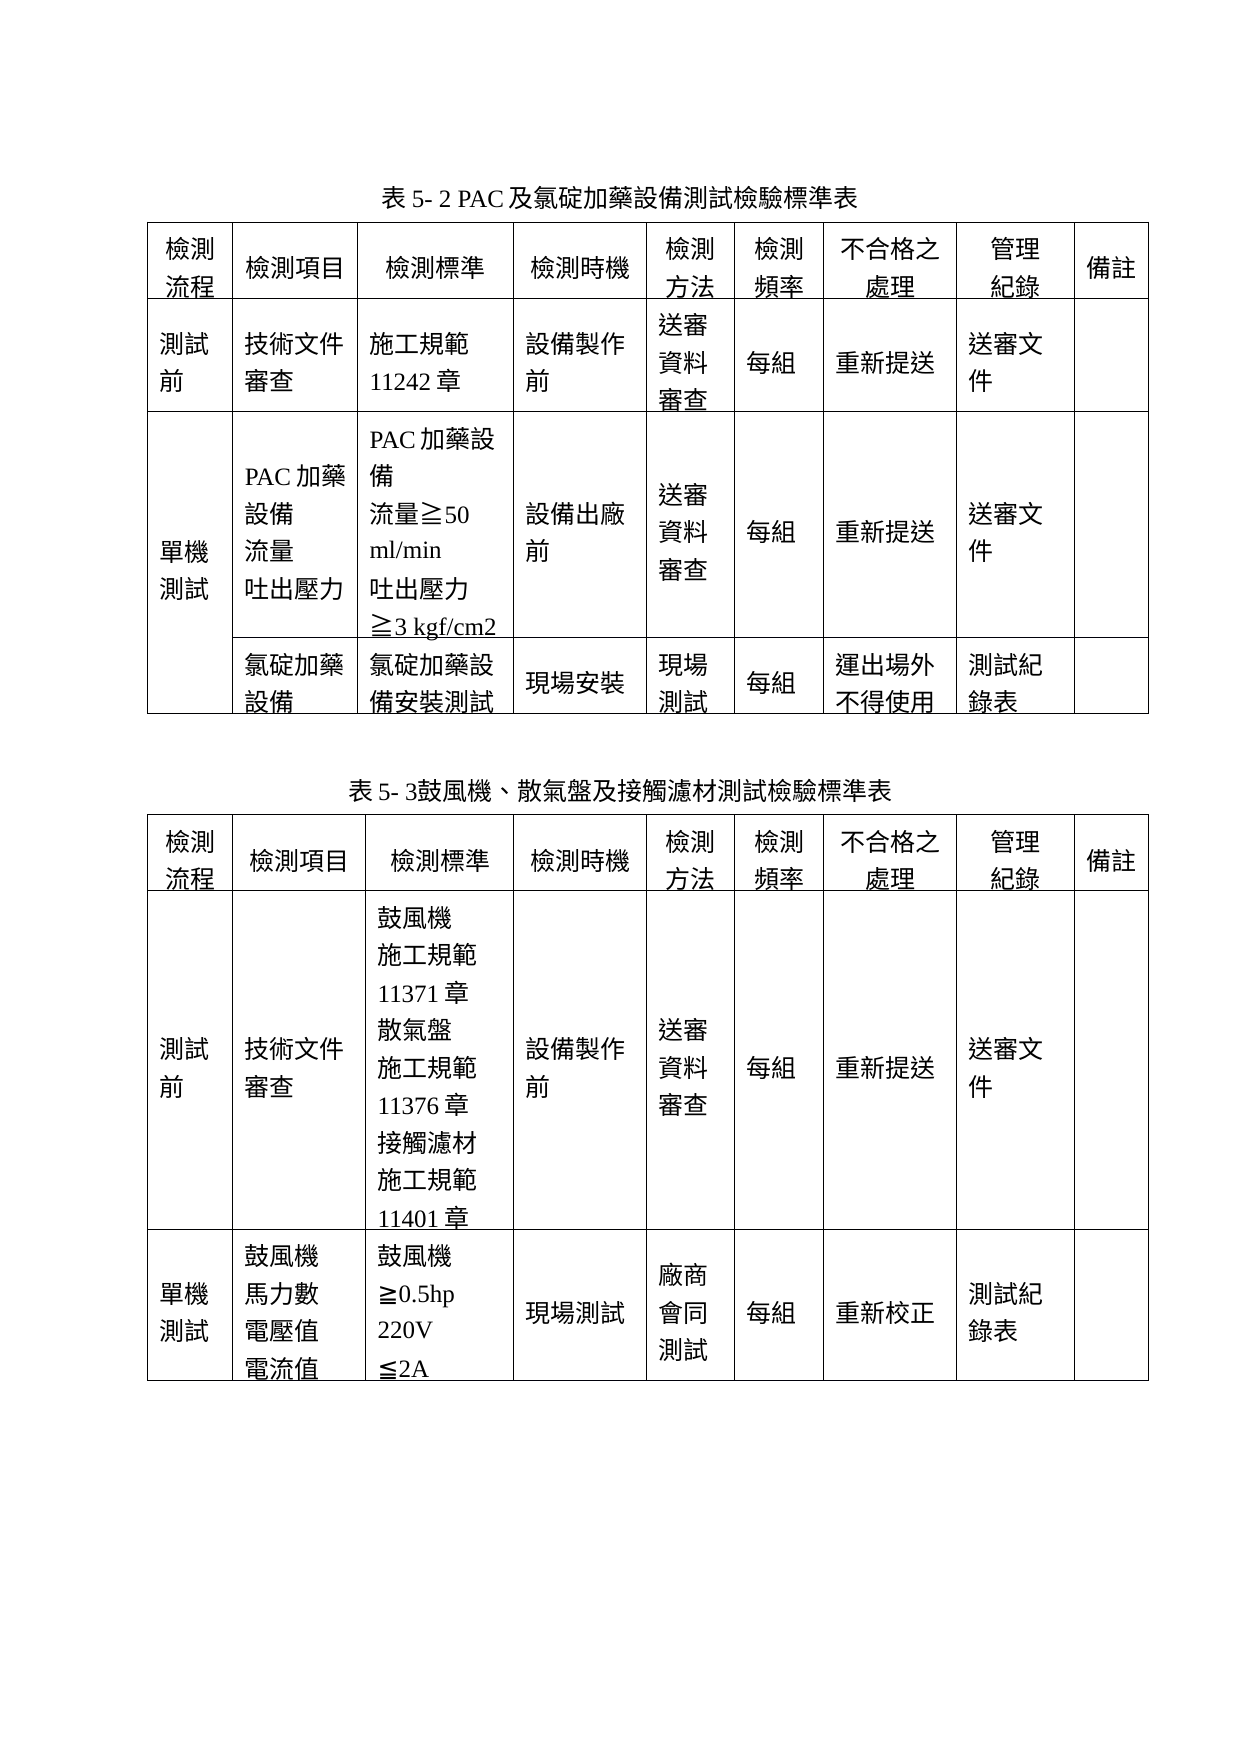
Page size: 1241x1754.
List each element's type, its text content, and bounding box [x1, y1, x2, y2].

table_cell 設備製作前 [514, 299, 646, 411]
table_cell [1075, 1230, 1148, 1380]
table_cell 技術文件審查 [233, 891, 365, 1229]
table_header 不合格之處理 [824, 223, 956, 298]
table_cell 每組 [735, 412, 823, 637]
table_header 檢測時機 [514, 223, 646, 298]
table_cell PAC加藥設備 流量 吐出壓力 [233, 412, 357, 637]
table_cell PAC加藥設備 流量≧50 ml/min 吐出壓力≧3 kgf/cm2 [358, 412, 513, 637]
table_header 檢測方法 [647, 223, 734, 298]
table_cell 運出場外不得使用 [824, 638, 956, 713]
table_cell 氯碇加藥設備 [233, 638, 357, 713]
table_cell 現場測試 [647, 638, 734, 713]
table_cell 重新提送 [824, 299, 956, 411]
table_header 檢測項目 [233, 223, 357, 298]
table_cell 鼓風機 ≧0.5hp 220V ≦2A [366, 1230, 513, 1380]
table_header 不合格之處理 [824, 815, 956, 890]
table_header 檢測標準 [358, 223, 513, 298]
table_cell [1075, 299, 1148, 411]
table_header 檢測流程 [148, 815, 232, 890]
table_header 檢測頻率 [735, 223, 823, 298]
table_cell 廠商會同測試 [647, 1230, 734, 1380]
table_header 檢測方法 [647, 815, 734, 890]
table_header 檢測時機 [514, 815, 646, 890]
table_cell [1075, 412, 1148, 637]
table_header 檢測頻率 [735, 815, 823, 890]
table_header 檢測標準 [366, 815, 513, 890]
table_header 備註 [1075, 815, 1148, 890]
table_cell 每組 [735, 638, 823, 713]
table_cell 技術文件審查 [233, 299, 357, 411]
table_cell 單機測試 [148, 412, 232, 713]
table_cell [1075, 638, 1148, 713]
table_cell 送審文件 [957, 299, 1074, 411]
table_cell 現場測試 [514, 1230, 646, 1380]
table_cell 測試紀錄表 [957, 1230, 1074, 1380]
table_cell 重新校正 [824, 1230, 956, 1380]
table_cell 每組 [735, 891, 823, 1229]
subtitle 表5- 3鼓風機、散氣盤及接觸濾材測試檢驗標準表 [159, 764, 1081, 802]
table_cell 每組 [735, 1230, 823, 1380]
table_cell 鼓風機 施工規範11371章 散氣盤 施工規範11376章 接觸濾材 施工規範11401章 [366, 891, 513, 1229]
table_cell 重新提送 [824, 412, 956, 637]
table_cell 鼓風機 馬力數 電壓值 電流值 [233, 1230, 365, 1380]
table_cell 單機測試 [148, 1230, 232, 1380]
table_cell 設備製作前 [514, 891, 646, 1229]
table_cell [1075, 891, 1148, 1229]
table_cell 重新提送 [824, 891, 956, 1229]
table_cell 設備出廠前 [514, 412, 646, 637]
table_cell 測試紀錄表 [957, 638, 1074, 713]
table_cell 送審資料審查 [647, 299, 734, 411]
table_cell 送審資料審查 [647, 891, 734, 1229]
table_cell 每組 [735, 299, 823, 411]
table_header 檢測項目 [233, 815, 365, 890]
table_cell 送審文件 [957, 891, 1074, 1229]
table_header 管理 紀錄 [957, 223, 1074, 298]
table_cell 送審資料審查 [647, 412, 734, 637]
table_cell 氯碇加藥設備安裝測試 [358, 638, 513, 713]
table_header 檢測流程 [148, 223, 232, 298]
table_header 管理 紀錄 [957, 815, 1074, 890]
table_cell 送審文件 [957, 412, 1074, 637]
table_cell 施工規範11242章 [358, 299, 513, 411]
table_cell 測試前 [148, 299, 232, 411]
table_cell 現場安裝 [514, 638, 646, 713]
table_header 備註 [1075, 223, 1148, 298]
table_cell 測試前 [148, 891, 232, 1229]
subtitle 表5- 2 PAC及氯碇加藥設備測試檢驗標準表 [159, 172, 1081, 209]
